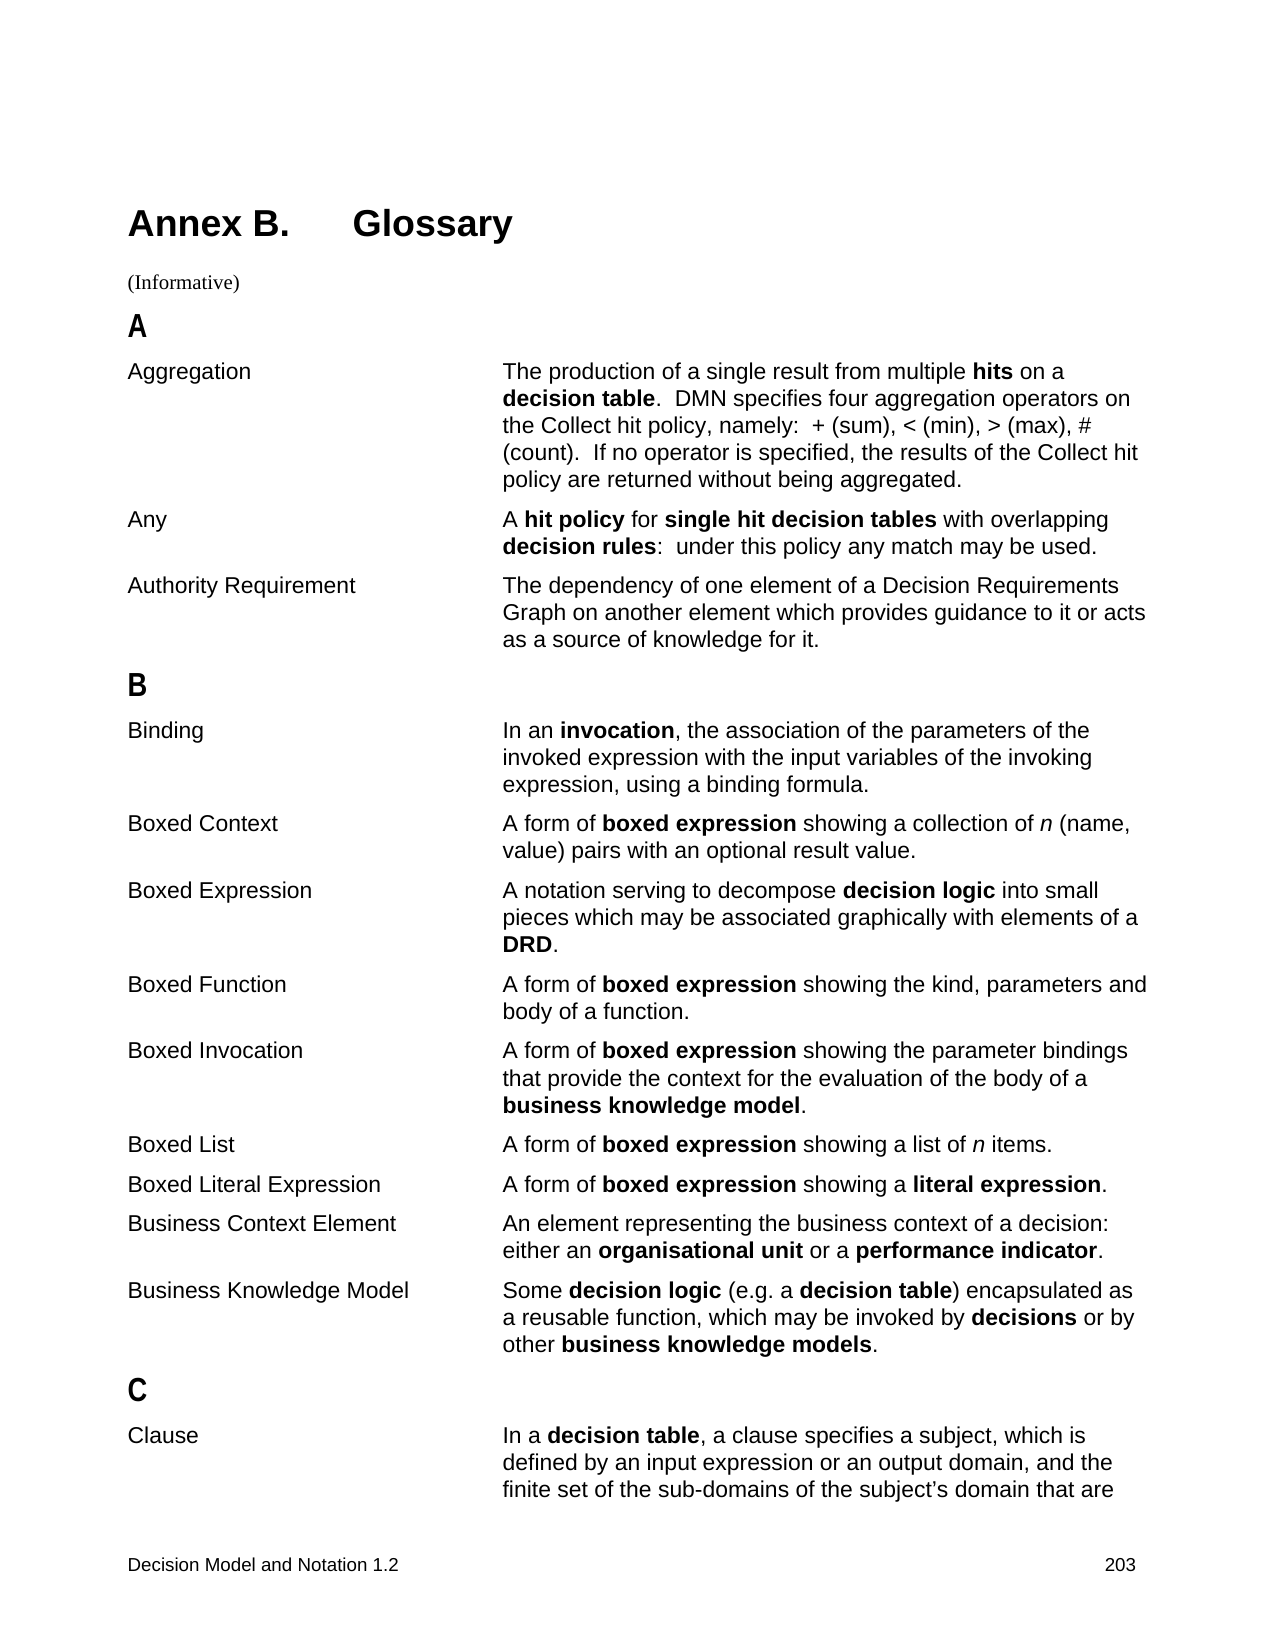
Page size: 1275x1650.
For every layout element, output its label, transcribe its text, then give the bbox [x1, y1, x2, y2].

text Boxed Expression A notation serving to decompose decision logic into small pieces which may be associated graphically with elements of a DRD. [127, 876, 1147, 958]
subtitle A [127, 306, 1147, 344]
text (Informative) [127, 269, 1147, 294]
text Business Context Element An element representing the business context of a decision: either an organisational unit or a performance indicator. [127, 1210, 1147, 1264]
text Authority Requirement The dependency of one element of a Decision Requirements Graph on another element which provides guidance to it or acts as a source of knowledge for it. [127, 571, 1147, 653]
text Boxed Function A form of boxed expression showing the kind, parameters and body of a function. [127, 970, 1147, 1024]
text Aggregation The production of a single result from multiple hits on a decision table. DMN specifies four aggregation operators on the Collect hit policy, namely: + (sum), < (min), > (max), # (count). If no operator is specified, the results of the Collect hit policy are returned without being aggregated. [127, 357, 1147, 492]
text Binding In an invocation, the association of the parameters of the invoked expression with the input variables of the invoking expression, using a binding formula. [127, 716, 1147, 797]
text Boxed Invocation A form of boxed expression showing the parameter bindings that provide the context for the evaluation of the body of a business knowledge model. [127, 1037, 1147, 1118]
subtitle C [127, 1370, 1147, 1408]
text Boxed Context A form of boxed expression showing a collection of n (name, value) pairs with an optional result value. [127, 810, 1147, 864]
text Boxed Literal Expression A form of boxed expression showing a literal expression. [127, 1170, 1147, 1197]
text Business Knowledge Model Some decision logic (e.g. a decision table) encapsulated as a reusable function, which may be invoked by decisions or by other business knowledge models. [127, 1276, 1147, 1358]
text Clause In a decision table, a clause specifies a subject, which is defined by an input expression or an output domain, and the finite set of the sub-domains of the subject’s domain that are [127, 1421, 1147, 1502]
text Boxed List A form of boxed expression showing a list of n items. [127, 1131, 1147, 1158]
subtitle Glossary [127, 201, 1147, 244]
text Any A hit policy for single hit decision tables with overlapping decision rules: under this policy any match may be used. [127, 505, 1147, 559]
subtitle B [127, 665, 1147, 703]
